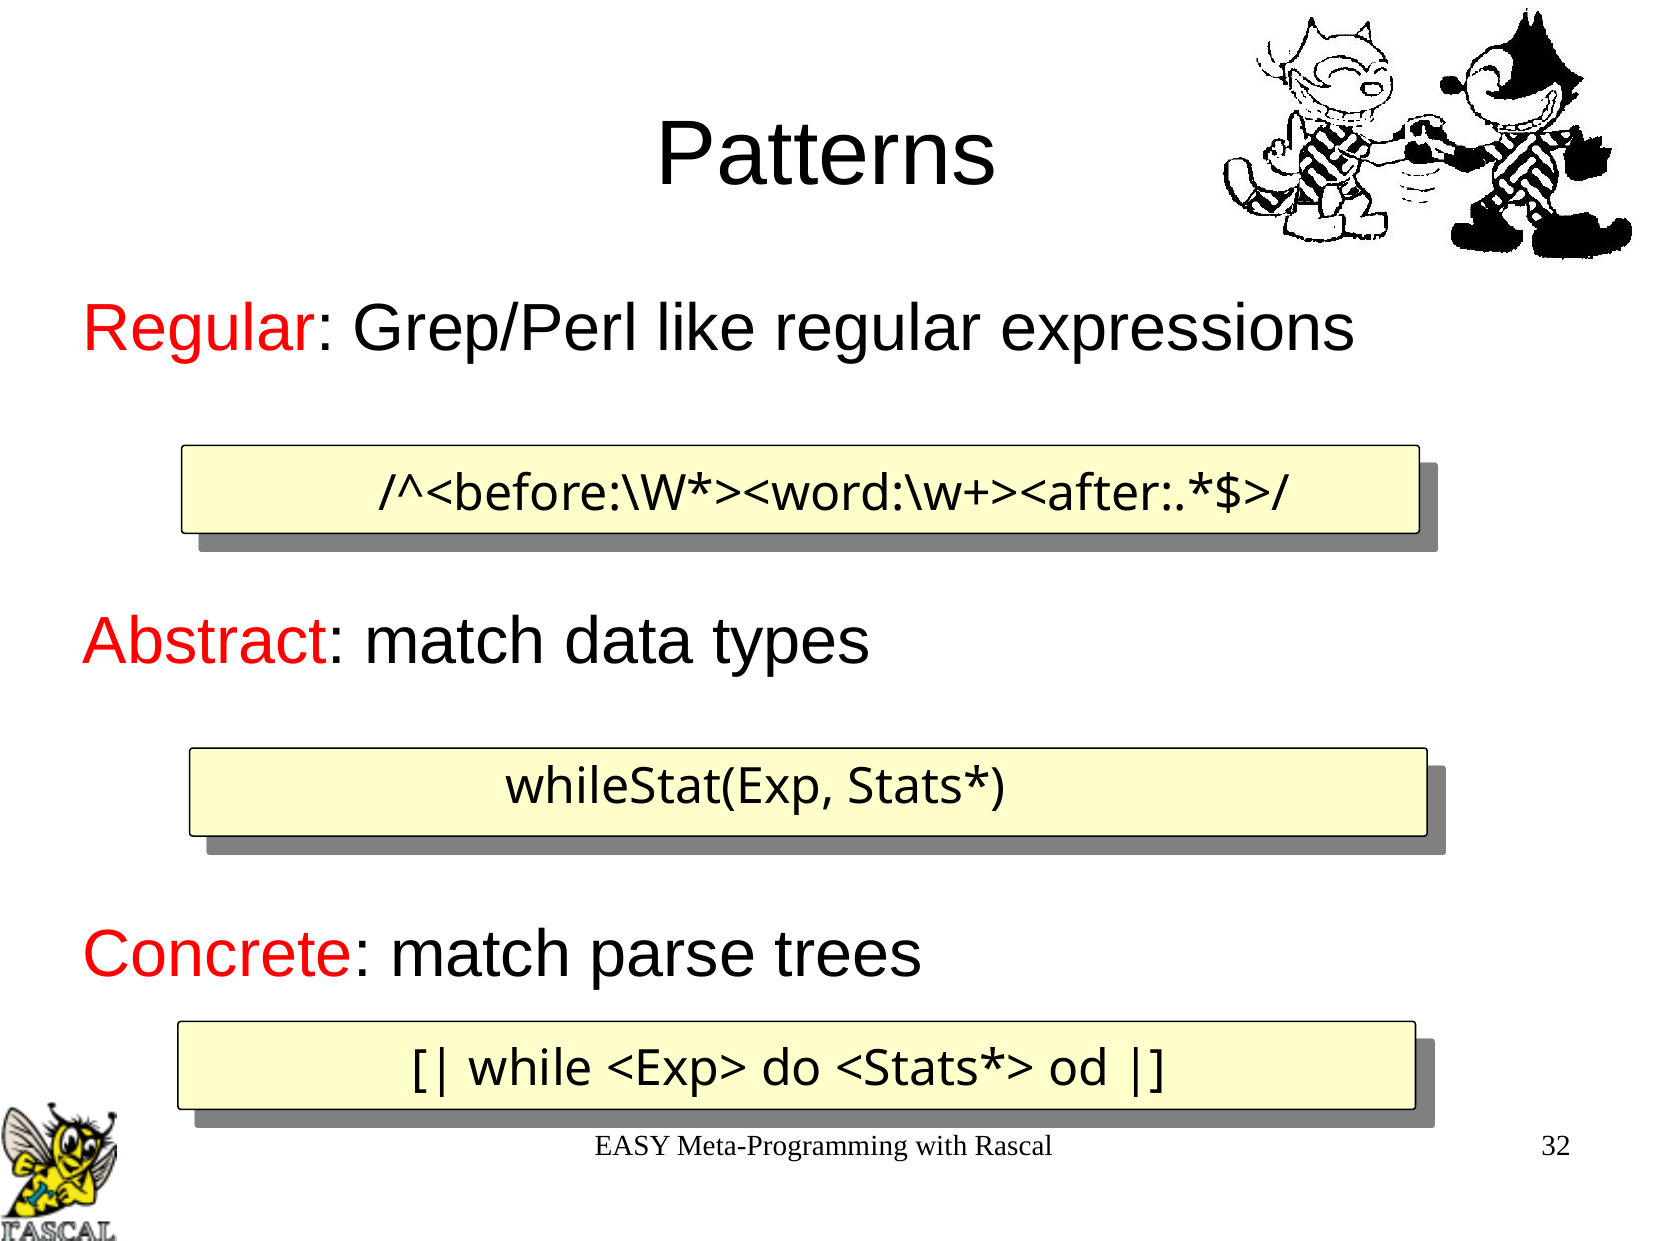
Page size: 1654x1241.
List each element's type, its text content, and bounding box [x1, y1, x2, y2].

picture [1214, 7, 1642, 271]
text_box [181, 445, 1420, 534]
text_box [189, 748, 1428, 837]
text_box [177, 1021, 1416, 1110]
picture [0, 1102, 117, 1241]
text_box [| while <Exp> do <Stats*> od |] [397, 1024, 1204, 1109]
title Patterns [82, 49, 1214, 257]
list Regular: Grep/Perl like regular expressions Abstract: match data types Concrete: match parse trees [82, 290, 1571, 1109]
text_box /^<before:\W*><word:\w+><after:.*$>/ [363, 449, 1298, 534]
text_box whileStat(Exp, Stats*) [490, 743, 1297, 828]
